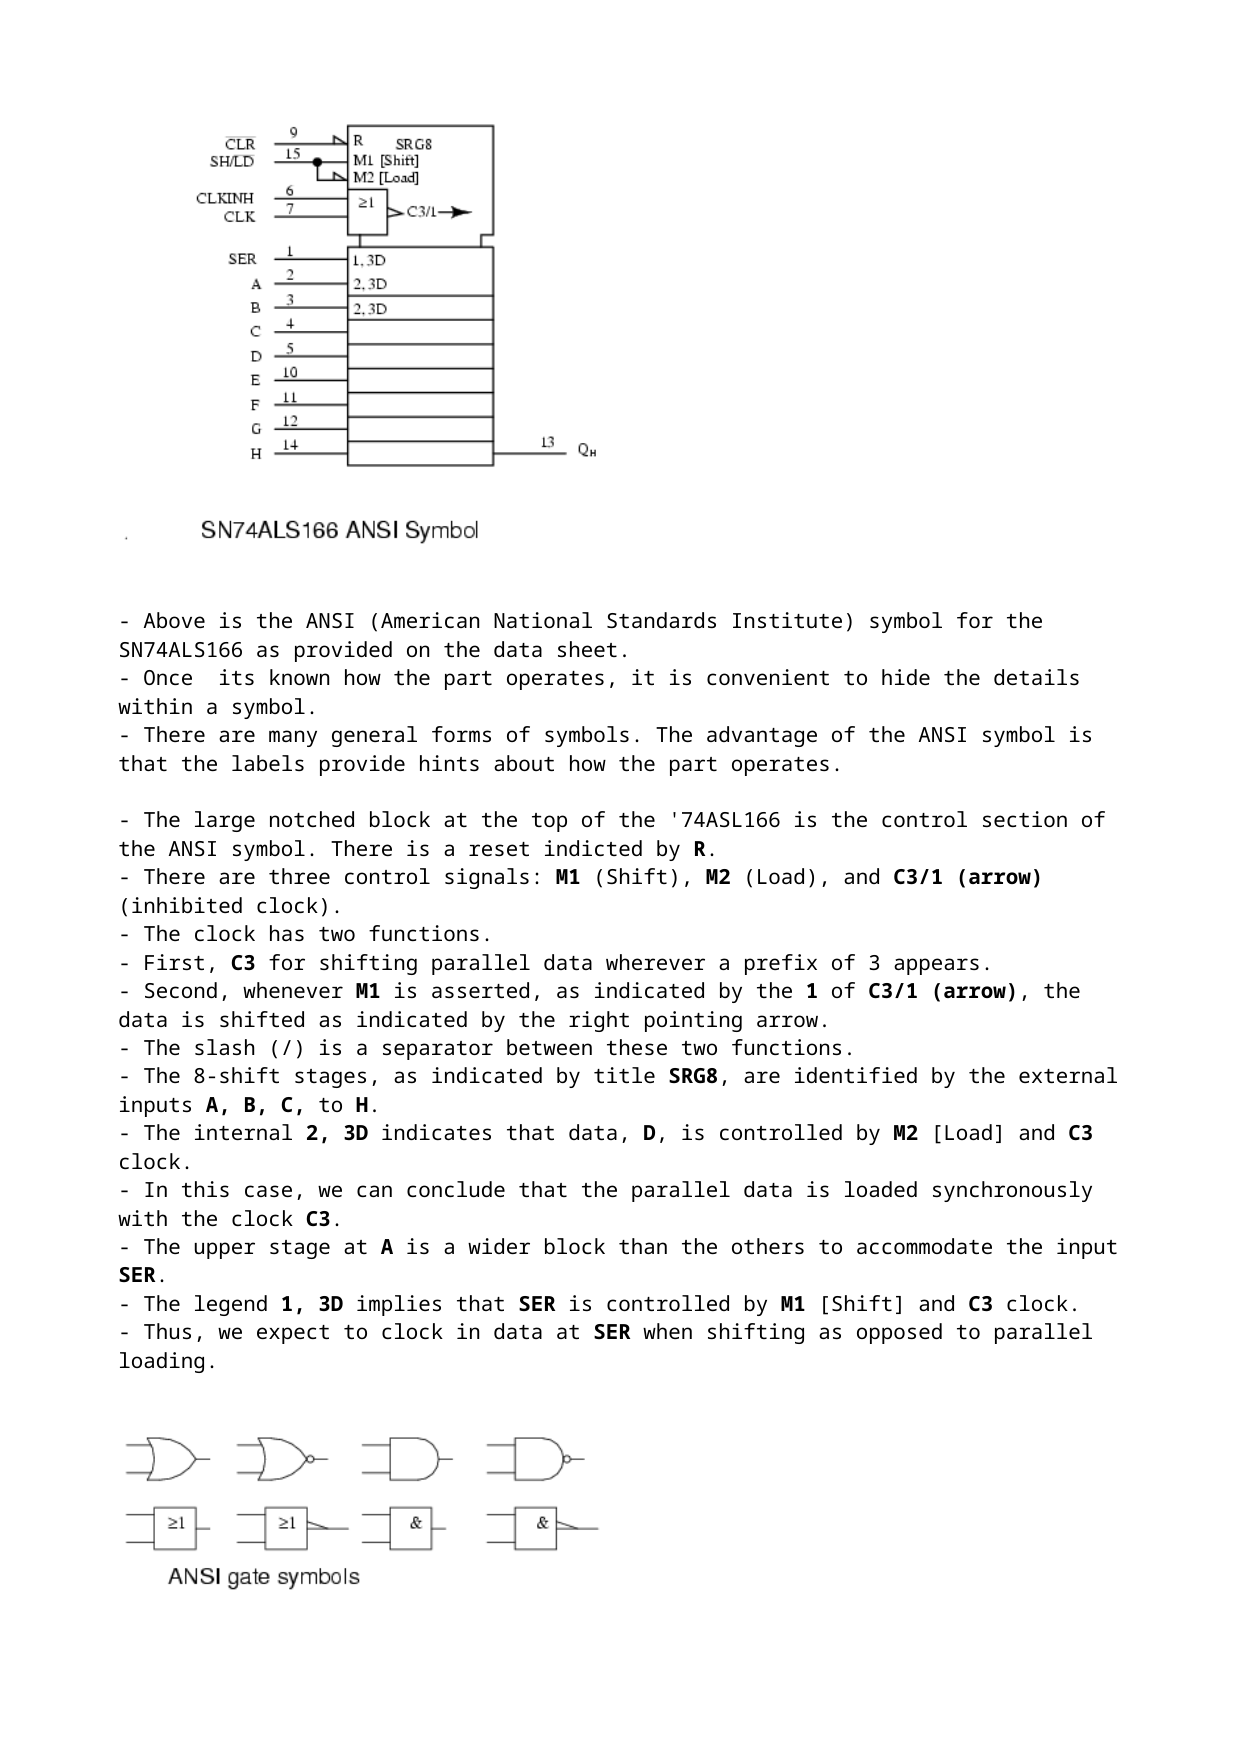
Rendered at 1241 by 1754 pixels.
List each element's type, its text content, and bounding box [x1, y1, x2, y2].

picture [118, 1431, 605, 1596]
text - The legend 1, 3D implies that SER is controlled by M1 [Shift] and C3 clock. [118, 1289, 1122, 1317]
text - Once its known how the part operates, it is convenient to hide the details within a symbol. [118, 663, 1122, 720]
text - The large notched block at the top of the '74ASL166 is the control section of the ANSI symbol. There is a reset indicted by R. [118, 806, 1122, 862]
text - Second, whenever M1 is asserted, as indicated by the 1 of C3/1 (arrow), the data is shifted as indicated by the right pointing arrow. [118, 976, 1122, 1033]
text - Thus, we expect to clock in data at SER when shifting as opposed to parallel loading. [118, 1317, 1122, 1374]
text - The 8-shift stages, as indicated by title SRG8, are identified by the external inputs A, B, C, to H. [118, 1062, 1122, 1118]
text - First, C3 for shifting parallel data wherever a prefix of 3 appears. [118, 948, 1122, 976]
text - The slash (/) is a separator between these two functions. [118, 1033, 1122, 1062]
picture [118, 118, 596, 550]
text - The internal 2, 3D indicates that data, D, is controlled by M2 [Load] and C3 clock. [118, 1118, 1122, 1175]
text - The upper stage at A is a wider block than the others to accommodate the input SER. [118, 1232, 1122, 1289]
text - The clock has two functions. [118, 919, 1122, 948]
text - There are many general forms of symbols. The advantage of the ANSI symbol is that the labels provide hints about how the part operates. [118, 720, 1122, 777]
text - Above is the ANSI (American National Standards Institute) symbol for the SN74ALS166 as provided on the data sheet. [118, 607, 1122, 663]
text - In this case, we can conclude that the parallel data is loaded synchronously with the clock C3. [118, 1175, 1122, 1232]
text - There are three control signals: M1 (Shift), M2 (Load), and C3/1 (arrow) (inhibited clock). [118, 862, 1122, 919]
